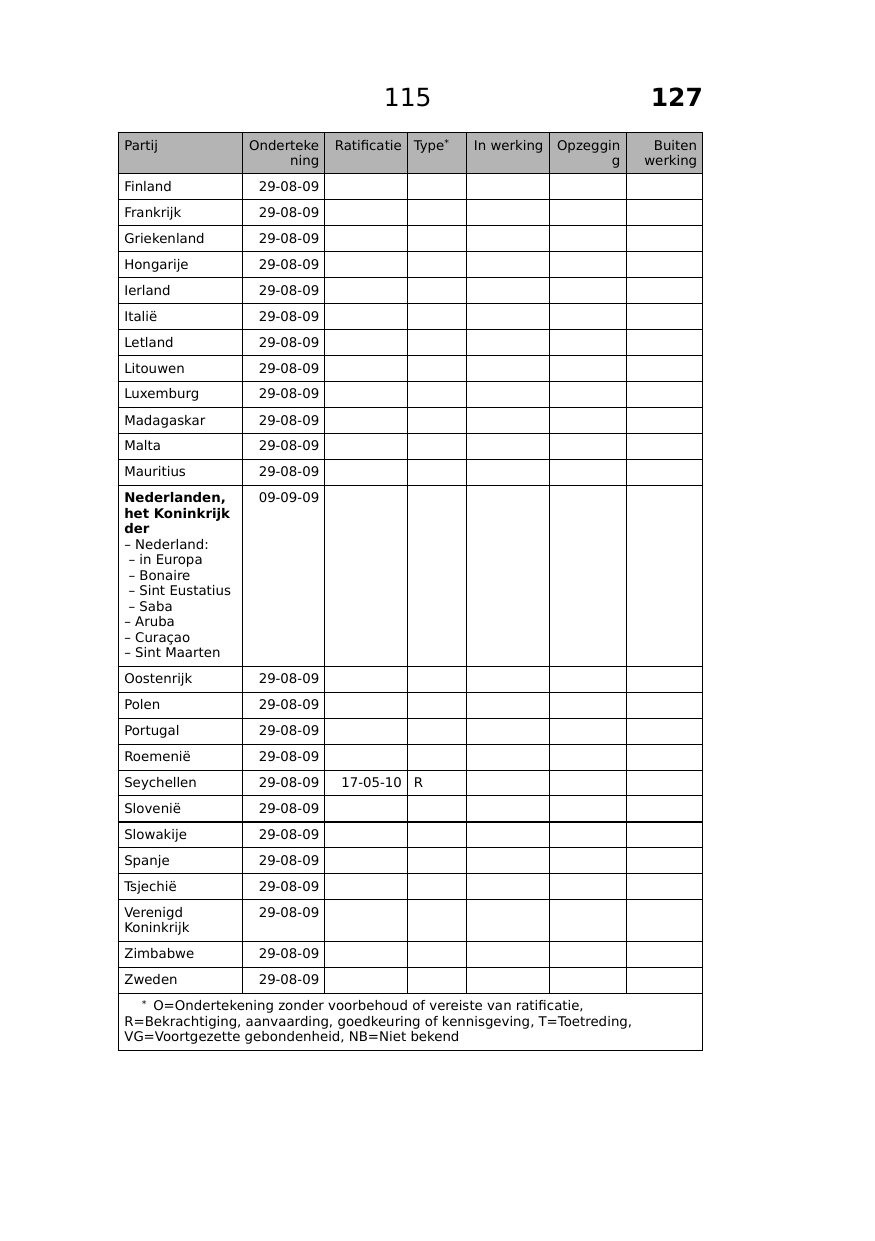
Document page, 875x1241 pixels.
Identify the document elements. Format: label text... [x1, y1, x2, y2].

table_cell Polen [119, 693, 242, 718]
table_cell Oostenrijk [119, 667, 242, 692]
table_cell [467, 646, 549, 666]
table_cell [550, 174, 626, 199]
table_cell [325, 693, 407, 718]
table_cell [627, 356, 702, 381]
table_cell [550, 278, 626, 303]
table_cell [408, 252, 466, 277]
table_cell [627, 848, 702, 873]
table_cell [550, 382, 626, 407]
table_cell – Aruba [119, 615, 242, 630]
table_cell [627, 460, 702, 484]
table_cell [408, 200, 466, 225]
table_cell [408, 900, 466, 941]
table_header In werking [467, 133, 549, 173]
table_cell Portugal [119, 719, 242, 743]
table_cell [408, 823, 466, 847]
table_cell Slovenië [119, 796, 242, 821]
table_cell [627, 568, 702, 583]
table_cell 29-08-09 [243, 823, 324, 847]
table_cell Verenigd Koninkrijk [119, 900, 242, 941]
table_cell [325, 200, 407, 225]
table_header Ratificatie [325, 133, 407, 173]
table_cell [408, 174, 466, 199]
table_cell [467, 823, 549, 847]
table_cell [627, 630, 702, 646]
table_cell [408, 568, 466, 583]
table_cell [467, 278, 549, 303]
table_cell [325, 823, 407, 847]
table_cell [550, 900, 626, 941]
table_cell [550, 719, 626, 743]
table_cell [550, 356, 626, 381]
table_cell [325, 460, 407, 484]
table_cell 29-08-09 [243, 252, 324, 277]
table_cell [325, 553, 407, 568]
table_cell [325, 942, 407, 967]
table_cell [627, 584, 702, 599]
table_cell [467, 356, 549, 381]
table_cell [408, 630, 466, 646]
table_cell Madagaskar [119, 408, 242, 433]
table_cell Slowakije [119, 823, 242, 847]
table_cell [627, 667, 702, 692]
table_cell [627, 646, 702, 666]
table_cell [627, 942, 702, 967]
table_cell [243, 599, 324, 614]
table_cell [467, 537, 549, 552]
table_cell [325, 252, 407, 277]
table_cell [408, 537, 466, 552]
table_cell Spanje [119, 848, 242, 873]
table_cell [550, 771, 626, 795]
table_cell [467, 408, 549, 433]
table_cell [467, 630, 549, 646]
table_cell [408, 968, 466, 992]
table_cell [408, 278, 466, 303]
table_cell [467, 874, 549, 899]
table_cell 29-08-09 [243, 900, 324, 941]
table_cell Griekenland [119, 226, 242, 251]
table_cell [550, 745, 626, 769]
table_cell [550, 823, 626, 847]
table_cell [627, 796, 702, 821]
table_cell [408, 434, 466, 459]
table_cell [408, 584, 466, 599]
table_cell Malta [119, 434, 242, 459]
table_cell [550, 200, 626, 225]
table_cell 29-08-09 [243, 304, 324, 329]
table_header Type* [408, 133, 466, 173]
table_cell [627, 174, 702, 199]
table_cell [408, 796, 466, 821]
table_cell [467, 330, 549, 355]
table_cell [408, 874, 466, 899]
table_cell [408, 553, 466, 568]
table_cell Roemenië [119, 745, 242, 769]
table_cell [408, 330, 466, 355]
table_cell [550, 330, 626, 355]
table_cell [325, 537, 407, 552]
table_cell [627, 615, 702, 630]
table_cell [467, 848, 549, 873]
table_cell [325, 646, 407, 666]
table_cell 29-08-09 [243, 174, 324, 199]
table_cell [325, 874, 407, 899]
table_cell [627, 434, 702, 459]
table_cell * O=Ondertekening zonder voorbehoud of vereiste van ratificatie, R=Bekrachtiging, aanvaarding, goedkeuring of kennisgeving, T=Toetreding, VG=Voortgezette gebondenheid, NB=Niet bekend [119, 994, 702, 1049]
table_cell [627, 771, 702, 795]
table_cell [550, 408, 626, 433]
table_cell [467, 968, 549, 992]
table_cell Luxemburg [119, 382, 242, 407]
table_cell 29-08-09 [243, 200, 324, 225]
table_cell [467, 382, 549, 407]
table_cell [408, 226, 466, 251]
table_cell [467, 226, 549, 251]
table_header Opzegging [550, 133, 626, 173]
table_cell [467, 942, 549, 967]
table_cell [243, 537, 324, 552]
table_cell [325, 796, 407, 821]
table_cell [408, 356, 466, 381]
table_cell – Bonaire [119, 568, 242, 583]
table_cell [550, 304, 626, 329]
table_cell 29-08-09 [243, 968, 324, 992]
table_cell [627, 486, 702, 537]
table_cell [325, 584, 407, 599]
table_cell Finland [119, 174, 242, 199]
table_cell Hongarije [119, 252, 242, 277]
table_cell Mauritius [119, 460, 242, 484]
table_cell [243, 553, 324, 568]
table_cell 09-09-09 [243, 486, 324, 537]
table_cell Zimbabwe [119, 942, 242, 967]
table_cell [325, 486, 407, 537]
table_cell [467, 900, 549, 941]
table_cell [325, 968, 407, 992]
table_cell 29-08-09 [243, 848, 324, 873]
table_cell Italië [119, 304, 242, 329]
table_cell [627, 304, 702, 329]
table_cell [627, 200, 702, 225]
table_cell [325, 900, 407, 941]
table_cell 29-08-09 [243, 460, 324, 484]
table_cell [325, 630, 407, 646]
table_cell – Nederland: [119, 537, 242, 552]
table_cell [550, 599, 626, 614]
table_cell [325, 304, 407, 329]
table_cell [467, 174, 549, 199]
table_cell [325, 568, 407, 583]
table_cell 29-08-09 [243, 942, 324, 967]
table_cell [467, 771, 549, 795]
table_cell [408, 667, 466, 692]
table_cell 29-08-09 [243, 719, 324, 743]
table_cell [408, 848, 466, 873]
table_cell [627, 537, 702, 552]
table_cell [408, 408, 466, 433]
table_cell [467, 599, 549, 614]
table_cell [467, 615, 549, 630]
table_cell [467, 719, 549, 743]
table_cell [627, 226, 702, 251]
table_cell Zweden [119, 968, 242, 992]
table_cell [550, 646, 626, 666]
table_cell [550, 568, 626, 583]
table_cell 29-08-09 [243, 693, 324, 718]
table_cell [325, 615, 407, 630]
table_cell 29-08-09 [243, 408, 324, 433]
table_cell 29-08-09 [243, 796, 324, 821]
table_cell [627, 252, 702, 277]
table_cell [467, 553, 549, 568]
table_cell [408, 304, 466, 329]
table_cell [467, 486, 549, 537]
table_header Partij [119, 133, 242, 173]
table_cell 29-08-09 [243, 278, 324, 303]
table_cell [467, 304, 549, 329]
table_cell 29-08-09 [243, 434, 324, 459]
table_cell [325, 382, 407, 407]
table_cell [325, 408, 407, 433]
table_cell [467, 460, 549, 484]
table_cell Ierland [119, 278, 242, 303]
table_cell Litouwen [119, 356, 242, 381]
table_cell [550, 874, 626, 899]
table_cell [243, 646, 324, 666]
table_cell [325, 434, 407, 459]
table_cell [467, 667, 549, 692]
table_cell [627, 330, 702, 355]
table_cell [550, 942, 626, 967]
table_cell [550, 615, 626, 630]
table_cell [627, 693, 702, 718]
table_cell [325, 278, 407, 303]
table_cell [467, 568, 549, 583]
table_cell [408, 693, 466, 718]
table_cell [627, 278, 702, 303]
table_cell [627, 745, 702, 769]
table_cell Letland [119, 330, 242, 355]
table_cell [627, 900, 702, 941]
table_cell [550, 968, 626, 992]
table_header Buiten werking [627, 133, 702, 173]
table_cell [627, 874, 702, 899]
table_cell 29-08-09 [243, 356, 324, 381]
table_cell 29-08-09 [243, 226, 324, 251]
table_cell [325, 330, 407, 355]
table_cell R [408, 771, 466, 795]
table_cell [325, 719, 407, 743]
table_cell [408, 599, 466, 614]
table_cell [550, 553, 626, 568]
table_cell Nederlanden, het Koninkrijk der [119, 486, 242, 537]
table_cell 29-08-09 [243, 771, 324, 795]
table_cell 29-08-09 [243, 330, 324, 355]
table_cell [325, 745, 407, 769]
table_cell [467, 745, 549, 769]
table_cell [325, 174, 407, 199]
table_cell [550, 537, 626, 552]
table_cell [550, 796, 626, 821]
table_cell [467, 796, 549, 821]
table_cell [325, 667, 407, 692]
table_cell Tsjechië [119, 874, 242, 899]
table_cell [408, 460, 466, 484]
table_cell [325, 356, 407, 381]
table_cell [408, 486, 466, 537]
table_cell [550, 584, 626, 599]
table_cell [627, 382, 702, 407]
table_cell [408, 745, 466, 769]
table_cell [550, 434, 626, 459]
table_cell Seychellen [119, 771, 242, 795]
table_cell [243, 615, 324, 630]
table_cell – Saba [119, 599, 242, 614]
table_cell [467, 252, 549, 277]
table_cell [408, 942, 466, 967]
table_cell – Curaçao [119, 630, 242, 646]
table_cell – Sint Eustatius [119, 584, 242, 599]
table_cell [467, 693, 549, 718]
table_cell 29-08-09 [243, 874, 324, 899]
table_cell [627, 553, 702, 568]
table_cell [243, 584, 324, 599]
table_cell [627, 968, 702, 992]
table_cell [627, 719, 702, 743]
table_cell 29-08-09 [243, 382, 324, 407]
table_cell 17-05-10 [325, 771, 407, 795]
table_cell [550, 630, 626, 646]
table_cell [325, 848, 407, 873]
table_cell [550, 252, 626, 277]
table_cell [408, 382, 466, 407]
table_cell [243, 568, 324, 583]
table_cell [550, 667, 626, 692]
table_cell [467, 200, 549, 225]
table_cell [550, 226, 626, 251]
table_cell [408, 615, 466, 630]
table_cell [627, 823, 702, 847]
table_cell [627, 408, 702, 433]
table_header Ondertekening [243, 133, 324, 173]
table_cell [550, 460, 626, 484]
table_cell [550, 486, 626, 537]
table_cell Frankrijk [119, 200, 242, 225]
table_cell [243, 630, 324, 646]
table_cell [627, 599, 702, 614]
table_cell [550, 848, 626, 873]
table_cell [467, 434, 549, 459]
table_cell [325, 599, 407, 614]
table_cell 29-08-09 [243, 667, 324, 692]
table_cell 29-08-09 [243, 745, 324, 769]
table_cell [408, 719, 466, 743]
table_cell [550, 693, 626, 718]
table_cell [408, 646, 466, 666]
table_cell – Sint Maarten [119, 646, 242, 666]
table_cell – in Europa [119, 553, 242, 568]
table_cell [325, 226, 407, 251]
table_cell [467, 584, 549, 599]
